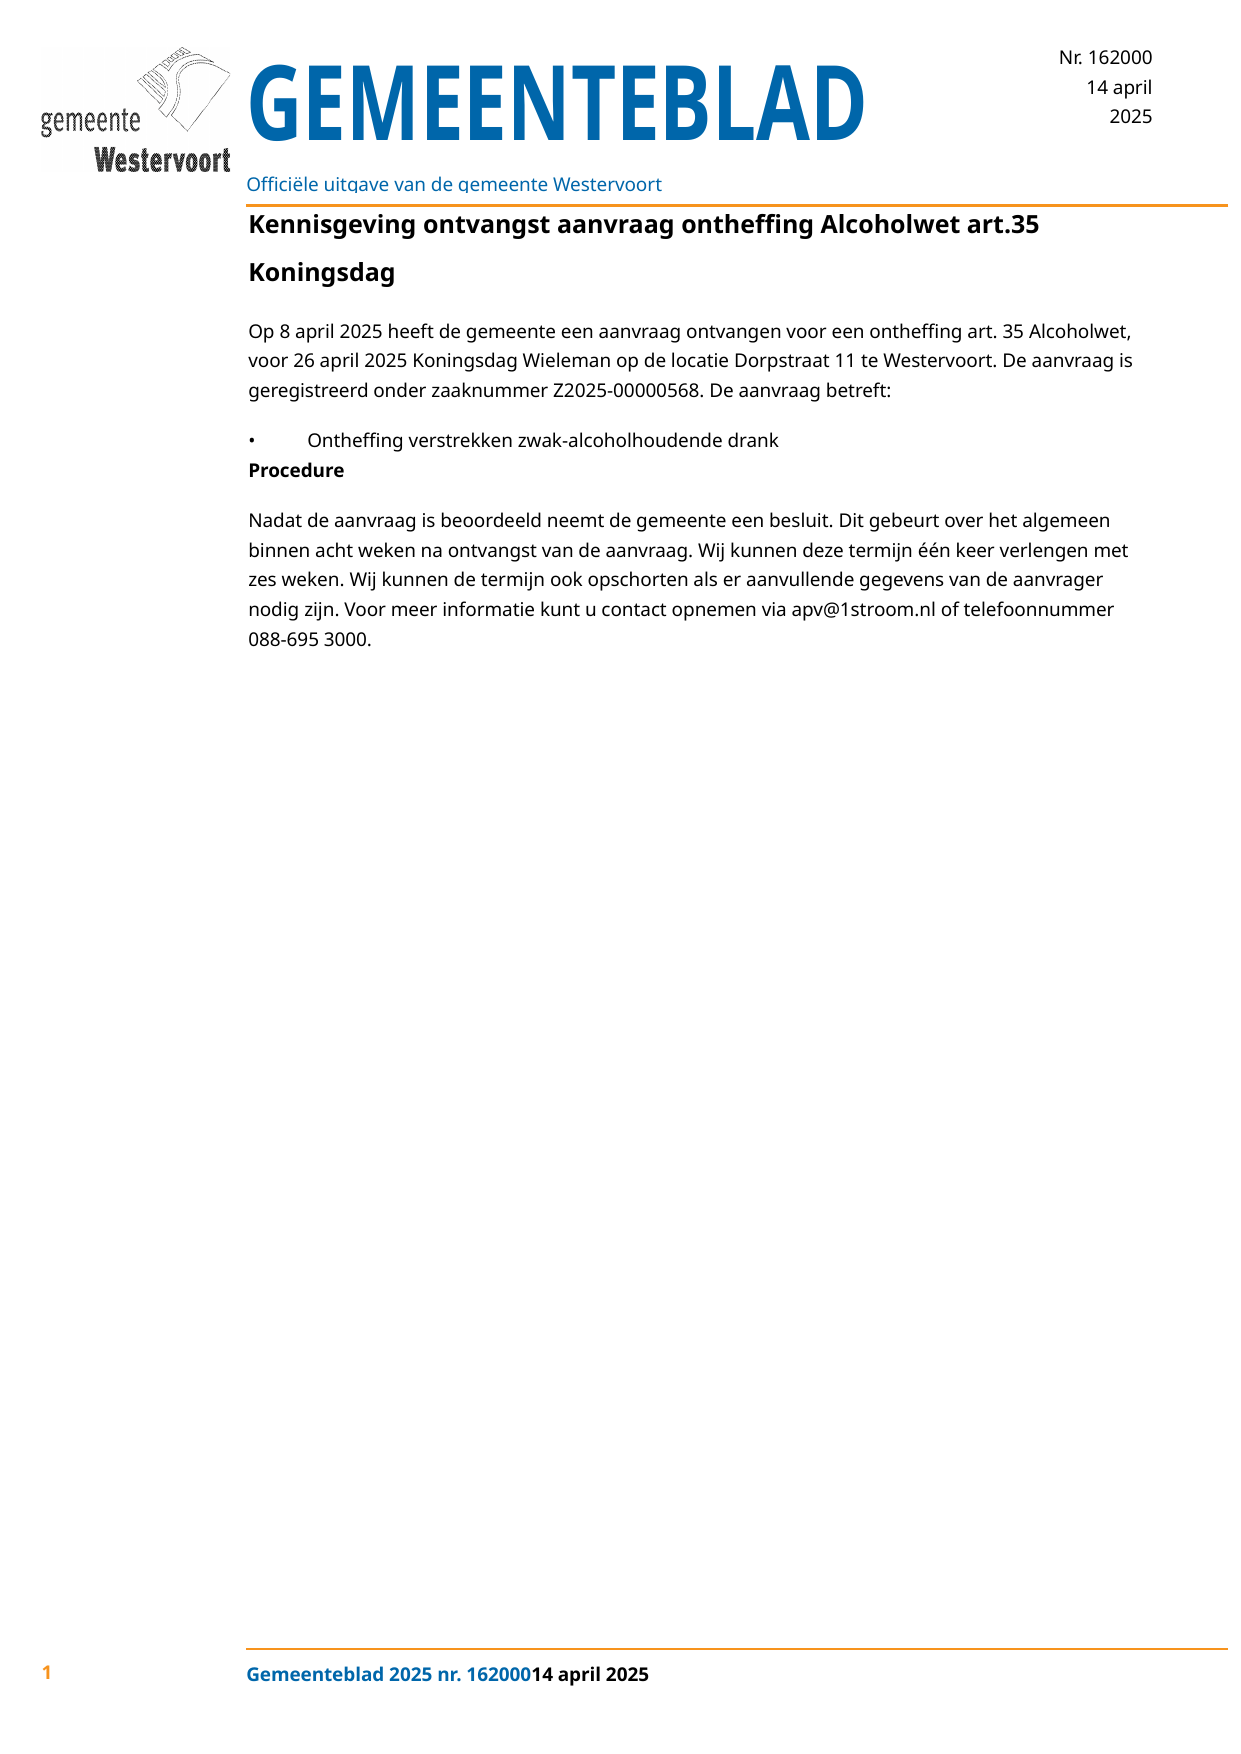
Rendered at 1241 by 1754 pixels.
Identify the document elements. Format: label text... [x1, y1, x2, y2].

text Kennisgeving ontvangst aanvraag ontheffing Alcoholwet art.35 Koningsdag [248, 207, 1152, 288]
list Ontheffing verstrekken zwak-alcoholhoudende drank [248, 427, 1152, 453]
picture [41, 47, 231, 172]
text Procedure [248, 457, 1152, 483]
text Nadat de aanvraag is beoordeeld neemt de gemeente een besluit. Dit gebeurt over het algemeen binnen acht weken na ontvangst van de aanvraag. Wij kunnen deze termijn één keer verlengen met zes weken. Wij kunnen de termijn ook opschorten als er aanvullende gegevens van de aanvrager nodig zijn. Voor meer informatie kunt u contact opnemen via apv@1stroom.nl of telefoonnummer 088-695 3000. [248, 507, 1152, 652]
text Op 8 april 2025 heeft de gemeente een aanvraag ontvangen voor een ontheffing art. 35 Alcoholwet, voor 26 april 2025 Koningsdag Wieleman op de locatie Dorpstraat 11 te Westervoort. De aanvraag is geregistreerd onder zaaknummer Z2025-00000568. De aanvraag betreft: [248, 318, 1152, 403]
